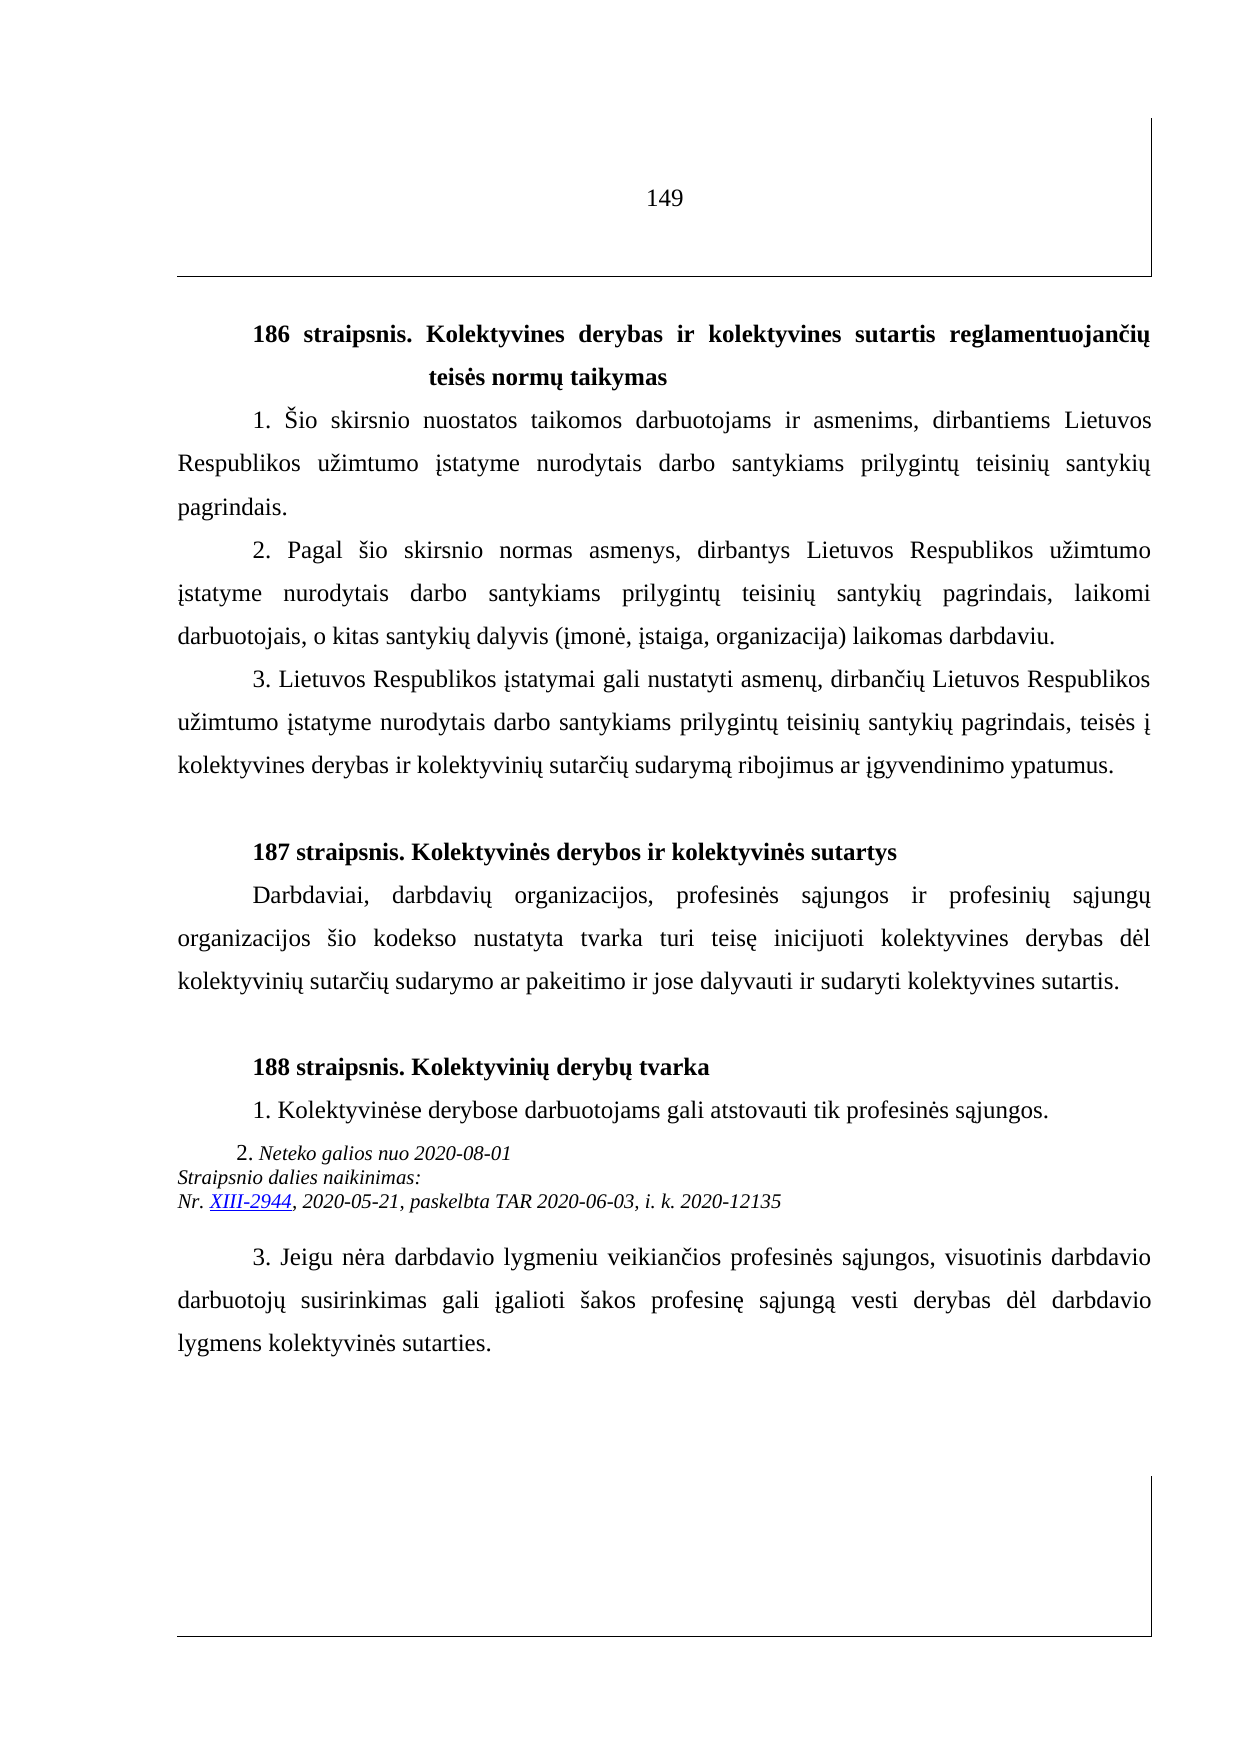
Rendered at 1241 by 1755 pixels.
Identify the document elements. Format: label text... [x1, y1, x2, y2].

text 2. Neteko galios nuo 2020-08-01 [177, 1138, 1152, 1165]
text 186 straipsnis. Kolektyvines derybas ir kolektyvines sutartis reglamentuojančių teisės normų taikymas [252, 319, 1152, 391]
text 1. Šio skirsnio nuostatos taikomos darbuotojams ir asmenims, dirbantiems Lietuvos Respublikos užimtumo įstatyme nurodytais darbo santykiams prilygintų teisinių santykių pagrindais. [177, 405, 1152, 520]
text Nr. XIII-2944, 2020-05-21, paskelbta TAR 2020-06-03, i. k. 2020-12135 [177, 1189, 1152, 1213]
text 3. Jeigu nėra darbdavio lygmeniu veikiančios profesinės sąjungos, visuotinis darbdavio darbuotojų susirinkimas gali įgalioti šakos profesinę sąjungą vesti derybas dėl darbdavio lygmens kolektyvinės sutarties. [177, 1242, 1152, 1357]
text 1. Kolektyvinėse derybose darbuotojams gali atstovauti tik profesinės sąjungos. [177, 1095, 1152, 1124]
text Darbdaviai, darbdavių organizacijos, profesinės sąjungos ir profesinių sąjungų organizacijos šio kodekso nustatyta tvarka turi teisę inicijuoti kolektyvines derybas dėl kolektyvinių sutarčių sudarymo ar pakeitimo ir jose dalyvauti ir sudaryti kolektyvines sutartis. [177, 880, 1152, 995]
text 3. Lietuvos Respublikos įstatymai gali nustatyti asmenų, dirbančių Lietuvos Respublikos užimtumo įstatyme nurodytais darbo santykiams prilygintų teisinių santykių pagrindais, teisės į kolektyvines derybas ir kolektyvinių sutarčių sudarymą ribojimus ar įgyvendinimo ypatumus. [177, 664, 1152, 779]
text 187 straipsnis. Kolektyvinės derybos ir kolektyvinės sutartys [177, 837, 1152, 865]
text 2. Pagal šio skirsnio normas asmenys, dirbantys Lietuvos Respublikos užimtumo įstatyme nurodytais darbo santykiams prilygintų teisinių santykių pagrindais, laikomi darbuotojais, o kitas santykių dalyvis (įmonė, įstaiga, organizacija) laikomas darbdaviu. [177, 535, 1152, 650]
text Straipsnio dalies naikinimas: [177, 1165, 1152, 1189]
text 188 straipsnis. Kolektyvinių derybų tvarka [177, 1052, 1152, 1081]
